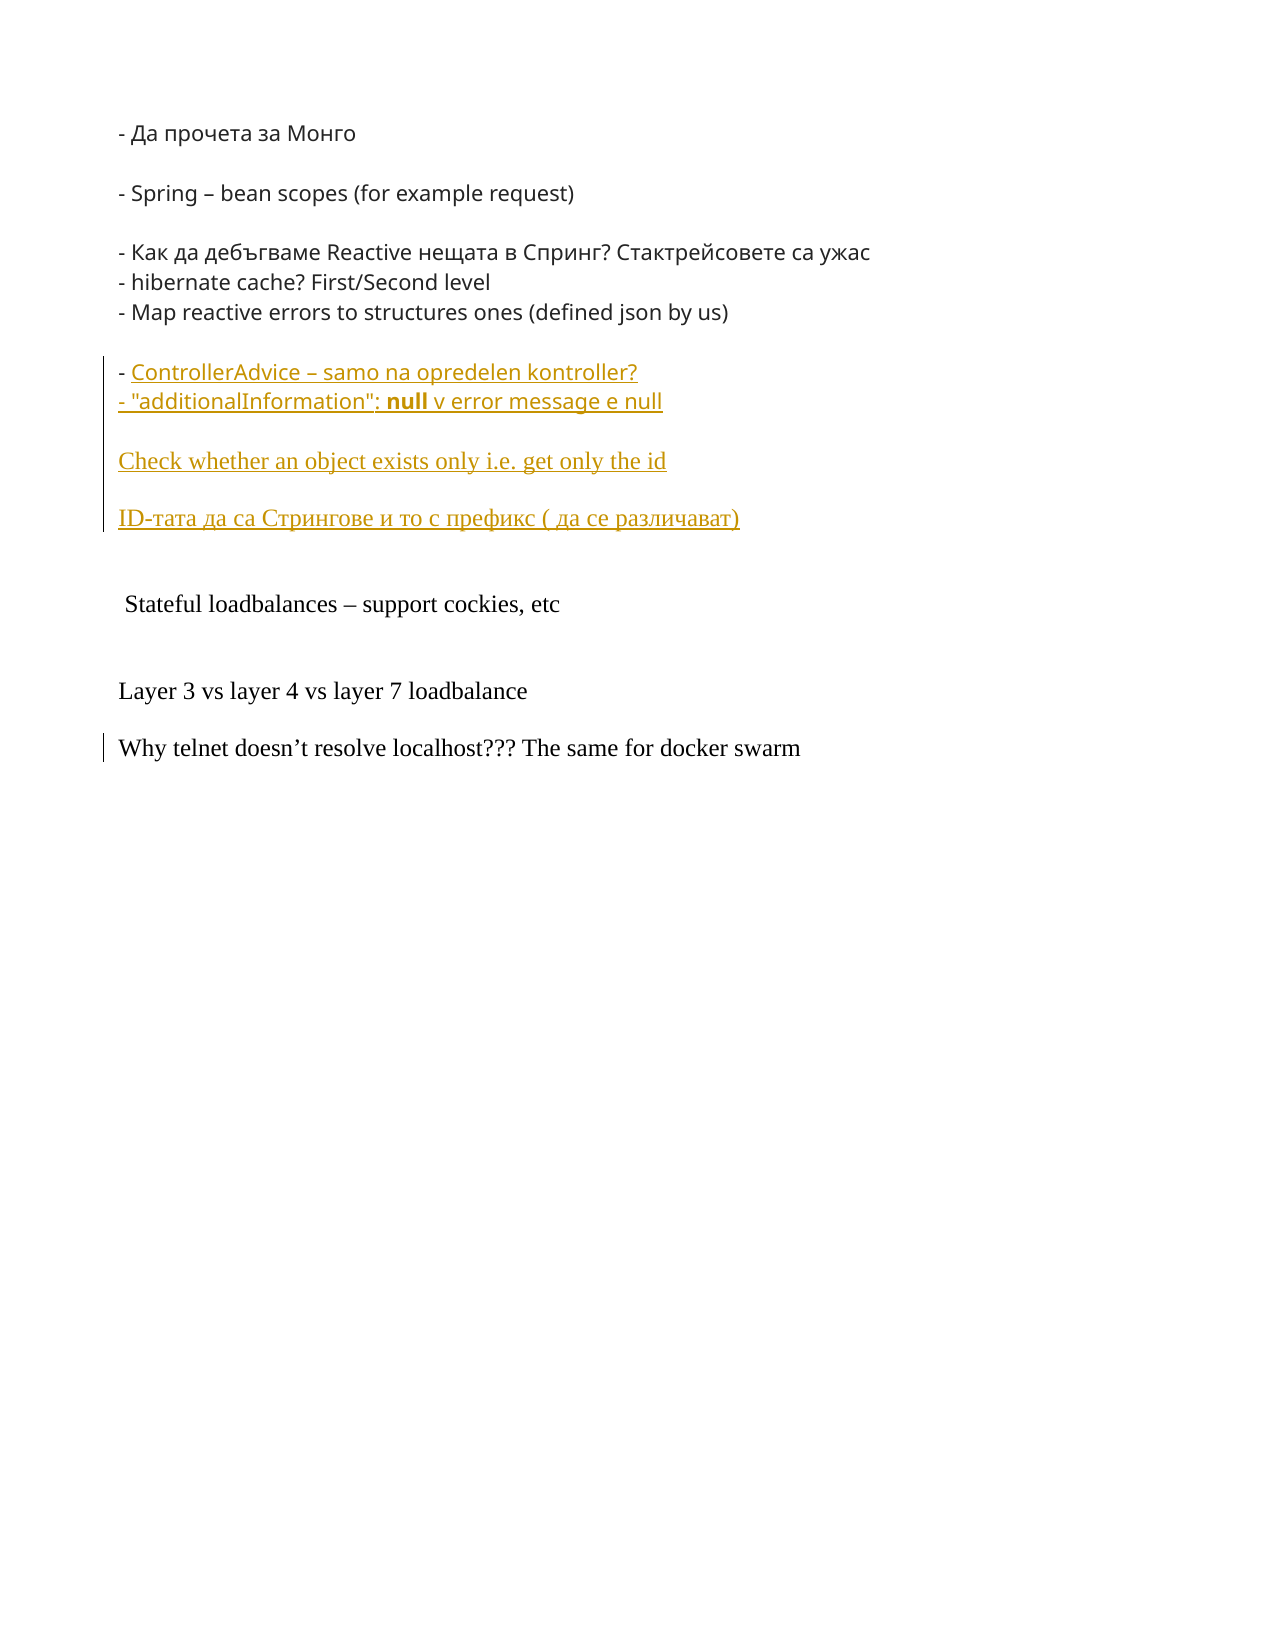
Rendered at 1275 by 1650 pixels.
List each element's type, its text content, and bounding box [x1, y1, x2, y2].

text Stateful loadbalances – support cockies, etc [118, 589, 1157, 618]
text - Да прочета за Монго [118, 118, 1157, 148]
text - Как да дебъгваме Reactive нещата в Спринг? Стактрейсовете са ужас [118, 237, 1157, 267]
text Layer 3 vs layer 4 vs layer 7 loadbalance [118, 676, 1157, 704]
text - ControllerAdvice – samo na opredelen kontroller? [118, 356, 1157, 386]
text Check whether an object exists only i.e. get only the id [118, 446, 1157, 474]
text - "additionalInformation": null v error message e null [118, 386, 1157, 416]
text - hibernate cache? First/Second level [118, 267, 1157, 297]
text Why telnet doesn’t resolve localhost??? The same for docker swarm [118, 733, 1157, 762]
text ID-тата да са Стрингове и то с префикс ( да се различават) [118, 503, 1157, 532]
text - Map reactive errors to structures ones (defined json by us) [118, 297, 1157, 327]
text - Spring – bean scopes (for example request) [118, 178, 1157, 207]
